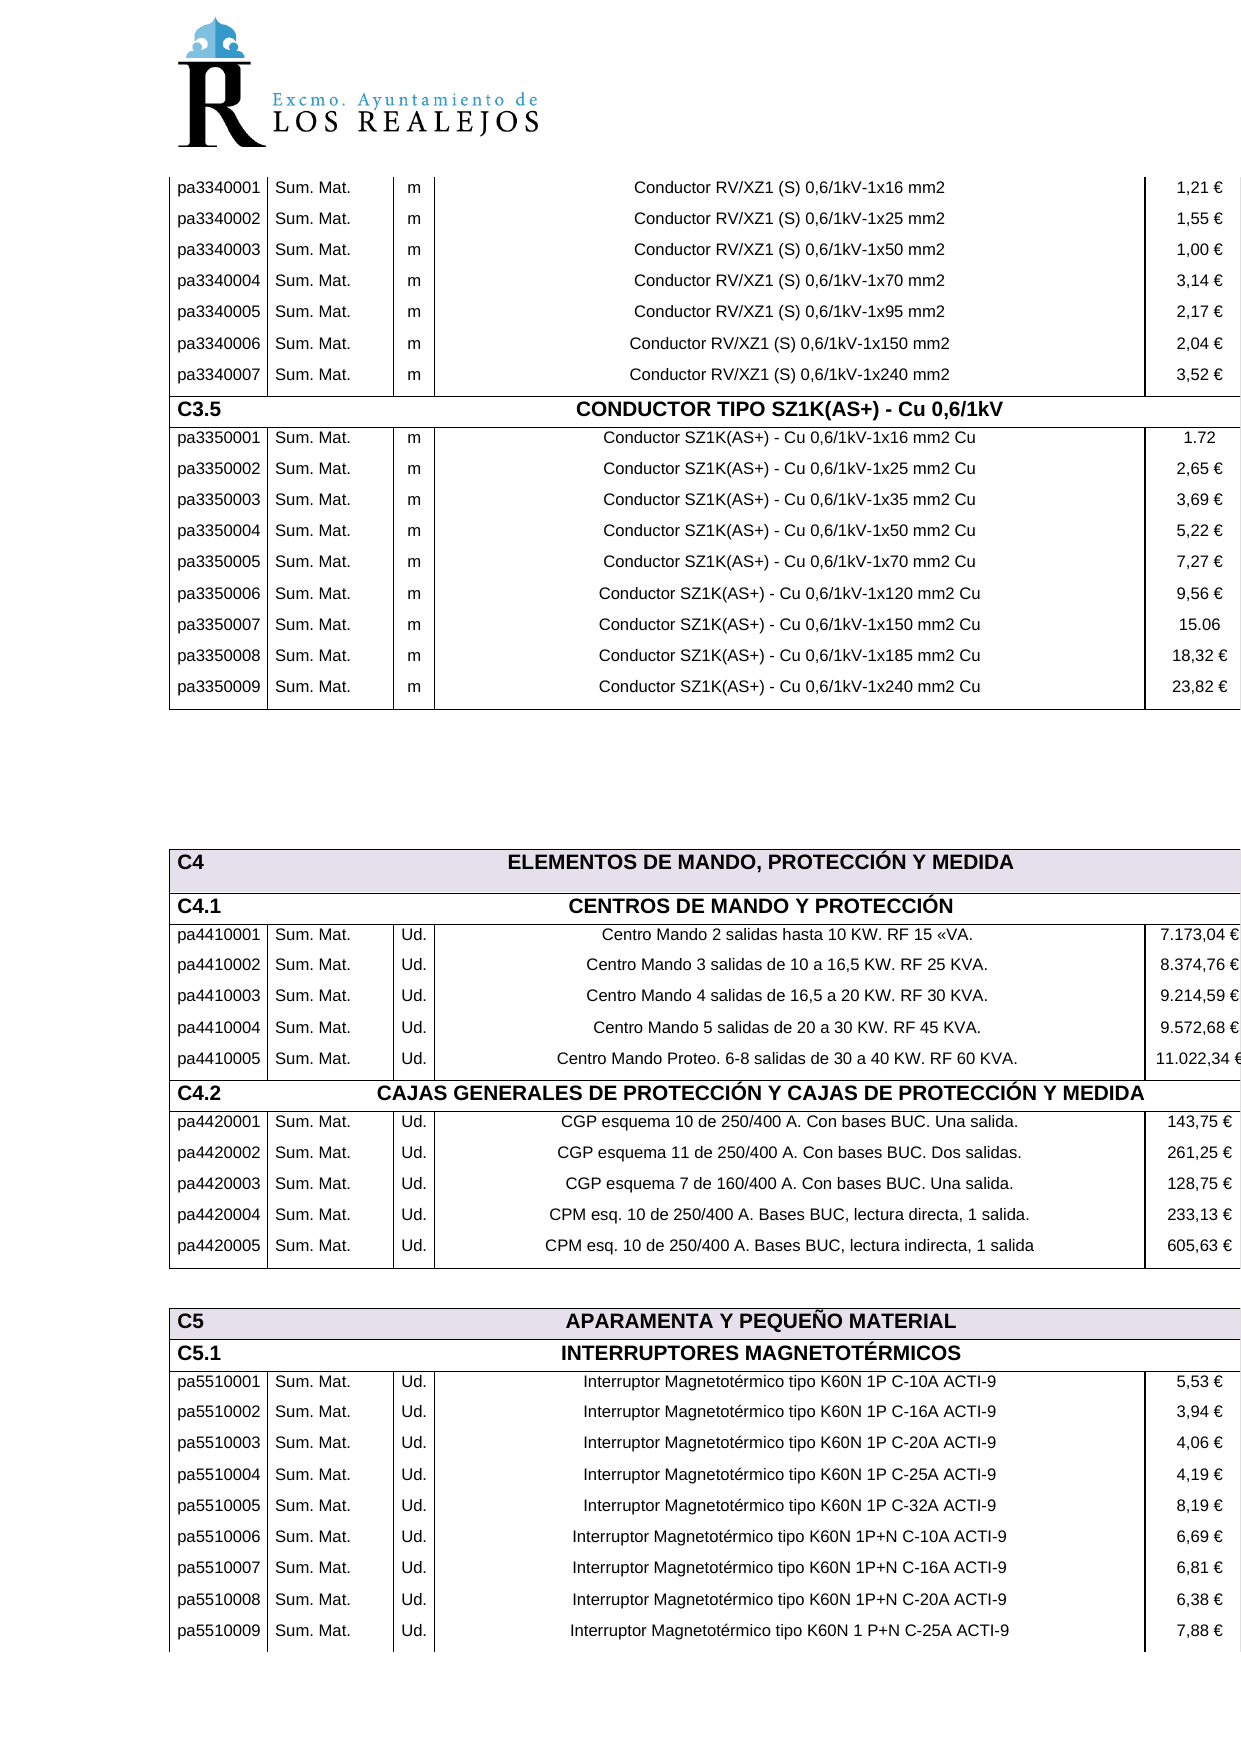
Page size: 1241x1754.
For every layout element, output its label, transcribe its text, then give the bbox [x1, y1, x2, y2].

table_cell [170, 710, 268, 849]
table_cell m [394, 240, 434, 271]
table_cell Sum. Mat. [268, 428, 393, 458]
table_cell Sum. Mat. [268, 1464, 393, 1496]
table_cell Sum. Mat. [268, 1143, 393, 1174]
table_cell CPM esq. 10 de 250/400 A. Bases BUC, lectura directa, 1 salida. [435, 1205, 1144, 1236]
table_cell m [394, 552, 434, 583]
table_cell Sum. Mat. [268, 240, 393, 271]
table_cell C5 [170, 1309, 268, 1339]
table_cell Sum. Mat. [268, 1049, 393, 1080]
table_cell Ud. [394, 1372, 434, 1402]
table_cell Sum. Mat. [268, 271, 393, 302]
table_cell 9.214,59 € [1146, 986, 1240, 1017]
table_cell pa4420003 [170, 1174, 267, 1205]
table_cell Sum. Mat. [268, 615, 393, 646]
table_cell Conductor SZ1K(AS+) - Cu 0,6/1kV-1x150 mm2 Cu [435, 615, 1144, 646]
table_cell ELEMENTOS DE MANDO, PROTECCIÓN Y MEDIDA [268, 850, 1240, 892]
table_cell pa3350005 [170, 552, 267, 583]
table_cell 128,75 € [1146, 1174, 1240, 1205]
table_cell pa4410005 [170, 1049, 267, 1080]
table_cell Sum. Mat. [268, 459, 393, 490]
table_cell Sum. Mat. [268, 955, 393, 986]
table_cell Interruptor Magnetotérmico tipo K60N 1P+N C-16A ACTI-9 [435, 1558, 1144, 1589]
table_cell [170, 1269, 268, 1308]
table_cell m [394, 209, 434, 240]
table_cell 23,82 € [1146, 677, 1240, 708]
table_cell Sum. Mat. [268, 365, 393, 396]
table_cell m [394, 334, 434, 365]
table_cell pa4420005 [170, 1236, 267, 1267]
table_cell Ud. [394, 1621, 434, 1652]
table_cell Conductor SZ1K(AS+) - Cu 0,6/1kV-1x25 mm2 Cu [435, 459, 1144, 490]
table_cell pa3350008 [170, 646, 267, 677]
table_cell m [394, 428, 434, 458]
table_cell Centro Mando 2 salidas hasta 10 KW. RF 15 «VA. [435, 925, 1144, 955]
table_cell CONDUCTOR TIPO SZ1K(AS+) - Cu 0,6/1kV [434, 397, 1145, 427]
table_cell m [394, 302, 434, 333]
table_cell [434, 1269, 1145, 1308]
table_cell Ud. [394, 1236, 434, 1267]
table_cell m [394, 584, 434, 615]
table_cell pa3340004 [170, 271, 267, 302]
table_cell Ud. [394, 925, 434, 955]
table_cell Ud. [394, 955, 434, 986]
table_cell Sum. Mat. [268, 1496, 393, 1527]
table_cell Ud. [394, 1205, 434, 1236]
table_cell Sum. Mat. [268, 1018, 393, 1049]
table_cell pa4410002 [170, 955, 267, 986]
table_cell Centro Mando Proteo. 6-8 salidas de 30 a 40 KW. RF 60 KVA. [435, 1049, 1144, 1080]
table_cell CPM esq. 10 de 250/400 A. Bases BUC, lectura indirecta, 1 salida [435, 1236, 1144, 1267]
table_cell Conductor RV/XZ1 (S) 0,6/1kV-1x25 mm2 [435, 209, 1144, 240]
table_cell [268, 710, 394, 849]
table_cell pa3340006 [170, 334, 267, 365]
table_cell Sum. Mat. [268, 521, 393, 552]
table_cell pa4410001 [170, 925, 267, 955]
table_cell pa4420001 [170, 1112, 267, 1142]
table_cell Centro Mando 4 salidas de 16,5 a 20 KW. RF 30 KVA. [435, 986, 1144, 1017]
table_cell pa5510001 [170, 1372, 267, 1402]
table_cell Ud. [394, 1527, 434, 1558]
table_cell pa5510007 [170, 1558, 267, 1589]
table_cell Interruptor Magnetotérmico tipo K60N 1P C-16A ACTI-9 [435, 1402, 1144, 1433]
table_cell Sum. Mat. [268, 677, 393, 708]
table_cell [1145, 397, 1240, 427]
table_cell Interruptor Magnetotérmico tipo K60N 1P C-25A ACTI-9 [435, 1464, 1144, 1496]
table_cell 7,88 € [1146, 1621, 1240, 1652]
table_cell 3,94 € [1146, 1402, 1240, 1433]
table_cell m [394, 490, 434, 521]
table_cell Sum. Mat. [268, 646, 393, 677]
table_cell pa4410003 [170, 986, 267, 1017]
table_cell pa4410004 [170, 1018, 267, 1049]
table_cell Sum. Mat. [268, 1236, 393, 1267]
table_cell Ud. [394, 1589, 434, 1621]
table_cell CAJAS GENERALES DE PROTECCIÓN Y CAJAS DE PROTECCIÓN Y MEDIDA [268, 1081, 1240, 1111]
table_cell Ud. [394, 1433, 434, 1464]
table_cell Conductor RV/XZ1 (S) 0,6/1kV-1x95 mm2 [435, 302, 1144, 333]
table_cell 143,75 € [1146, 1112, 1240, 1142]
table_cell 3,14 € [1146, 271, 1240, 302]
table_cell 3,69 € [1146, 490, 1240, 521]
table_cell [1145, 1269, 1240, 1308]
table_cell 18,32 € [1146, 646, 1240, 677]
table_cell pa3350009 [170, 677, 267, 708]
table_cell 1.72 [1146, 428, 1240, 458]
table_cell Ud. [394, 1049, 434, 1080]
table_cell m [394, 365, 434, 396]
table_cell Sum. Mat. [268, 1527, 393, 1558]
table_cell [1145, 710, 1240, 849]
table_cell 7.173,04 € [1146, 925, 1240, 955]
table_cell Conductor RV/XZ1 (S) 0,6/1kV-1x16 mm2 [435, 177, 1144, 208]
table_cell Sum. Mat. [268, 209, 393, 240]
table_cell Sum. Mat. [268, 334, 393, 365]
table_cell 2,65 € [1146, 459, 1240, 490]
table_cell pa5510004 [170, 1464, 267, 1496]
table_cell pa5510009 [170, 1621, 267, 1652]
table_cell pa4420002 [170, 1143, 267, 1174]
table_cell 9,56 € [1146, 584, 1240, 615]
table_cell Conductor SZ1K(AS+) - Cu 0,6/1kV-1x185 mm2 Cu [435, 646, 1144, 677]
table_cell 2,04 € [1146, 334, 1240, 365]
table_cell [268, 1269, 394, 1308]
table_cell INTERRUPTORES MAGNETOTÉRMICOS [268, 1340, 1240, 1371]
table_cell Ud. [394, 1112, 434, 1142]
table_cell m [394, 177, 434, 208]
table_cell Sum. Mat. [268, 584, 393, 615]
table_cell pa5510005 [170, 1496, 267, 1527]
table_cell Ud. [394, 1558, 434, 1589]
table_cell pa3350006 [170, 584, 267, 615]
table_cell Ud. [394, 1402, 434, 1433]
table_cell Sum. Mat. [268, 1402, 393, 1433]
table_cell pa5510008 [170, 1589, 267, 1621]
table_cell Conductor RV/XZ1 (S) 0,6/1kV-1x50 mm2 [435, 240, 1144, 271]
table_cell 4,19 € [1146, 1464, 1240, 1496]
table_cell Sum. Mat. [268, 925, 393, 955]
table_cell pa3340001 [170, 177, 267, 208]
table_cell Interruptor Magnetotérmico tipo K60N 1P+N C-10A ACTI-9 [435, 1527, 1144, 1558]
table_cell C4.1 [170, 894, 268, 924]
table_cell pa3340005 [170, 302, 267, 333]
table_cell Conductor SZ1K(AS+) - Cu 0,6/1kV-1x240 mm2 Cu [435, 677, 1144, 708]
table_cell C5.1 [170, 1340, 268, 1371]
table_cell 5,22 € [1146, 521, 1240, 552]
table_cell pa3350003 [170, 490, 267, 521]
table_cell Ud. [394, 1174, 434, 1205]
table_cell CGP esquema 11 de 250/400 A. Con bases BUC. Dos salidas. [435, 1143, 1144, 1174]
table_cell m [394, 521, 434, 552]
table_cell C3.5 [170, 397, 268, 427]
table_cell m [394, 677, 434, 708]
table_cell [394, 710, 434, 849]
table_cell m [394, 615, 434, 646]
table_cell [268, 397, 394, 427]
table_cell Sum. Mat. [268, 552, 393, 583]
table_cell Conductor SZ1K(AS+) - Cu 0,6/1kV-1x35 mm2 Cu [435, 490, 1144, 521]
table_cell pa3340007 [170, 365, 267, 396]
table_cell CGP esquema 7 de 160/400 A. Con bases BUC. Una salida. [435, 1174, 1144, 1205]
table_cell Sum. Mat. [268, 490, 393, 521]
table_cell Ud. [394, 986, 434, 1017]
table_cell Sum. Mat. [268, 1589, 393, 1621]
table_cell Sum. Mat. [268, 302, 393, 333]
table_cell pa3340003 [170, 240, 267, 271]
table_cell Interruptor Magnetotérmico tipo K60N 1P C-20A ACTI-9 [435, 1433, 1144, 1464]
table_cell Sum. Mat. [268, 1621, 393, 1652]
table_cell pa4420004 [170, 1205, 267, 1236]
table_cell APARAMENTA Y PEQUEÑO MATERIAL [268, 1309, 1240, 1339]
table_cell Sum. Mat. [268, 177, 393, 208]
table_cell 1,00 € [1146, 240, 1240, 271]
table_cell [394, 397, 434, 427]
table_cell 8,19 € [1146, 1496, 1240, 1527]
table_cell Centro Mando 5 salidas de 20 a 30 KW. RF 45 KVA. [435, 1018, 1144, 1049]
table_cell pa5510003 [170, 1433, 267, 1464]
table_cell pa3350002 [170, 459, 267, 490]
table_cell 261,25 € [1146, 1143, 1240, 1174]
table_cell 1,55 € [1146, 209, 1240, 240]
table_cell [434, 710, 1145, 849]
table_cell 9.572,68 € [1146, 1018, 1240, 1049]
table_cell 7,27 € [1146, 552, 1240, 583]
table_cell Conductor SZ1K(AS+) - Cu 0,6/1kV-1x120 mm2 Cu [435, 584, 1144, 615]
table_cell Ud. [394, 1464, 434, 1496]
table_cell pa5510002 [170, 1402, 267, 1433]
table_cell 8.374,76 € [1146, 955, 1240, 986]
table_cell Ud. [394, 1143, 434, 1174]
table_cell 1,21 € [1146, 177, 1240, 208]
table_cell 605,63 € [1146, 1236, 1240, 1267]
table_cell 6,69 € [1146, 1527, 1240, 1558]
table_cell Sum. Mat. [268, 986, 393, 1017]
table_cell Sum. Mat. [268, 1372, 393, 1402]
table_cell Interruptor Magnetotérmico tipo K60N 1P C-32A ACTI-9 [435, 1496, 1144, 1527]
table_cell 5,53 € [1146, 1372, 1240, 1402]
table_cell 15.06 [1146, 615, 1240, 646]
table_cell m [394, 646, 434, 677]
table_cell Sum. Mat. [268, 1433, 393, 1464]
table_cell pa3340002 [170, 209, 267, 240]
table_cell Conductor RV/XZ1 (S) 0,6/1kV-1x70 mm2 [435, 271, 1144, 302]
table_cell 233,13 € [1146, 1205, 1240, 1236]
table_cell Conductor RV/XZ1 (S) 0,6/1kV-1x240 mm2 [435, 365, 1144, 396]
table_cell C4.2 [170, 1081, 268, 1111]
table_cell Sum. Mat. [268, 1205, 393, 1236]
table_cell [394, 1269, 434, 1308]
table_cell pa3350007 [170, 615, 267, 646]
table_cell Interruptor Magnetotérmico tipo K60N 1P C-10A ACTI-9 [435, 1372, 1144, 1402]
table_cell CGP esquema 10 de 250/400 A. Con bases BUC. Una salida. [435, 1112, 1144, 1142]
table_cell C4 [170, 850, 268, 892]
table_cell Conductor SZ1K(AS+) - Cu 0,6/1kV-1x16 mm2 Cu [435, 428, 1144, 458]
table_cell 6,81 € [1146, 1558, 1240, 1589]
table_cell 11.022,34 € [1146, 1049, 1240, 1080]
table_cell Ud. [394, 1496, 434, 1527]
table_cell Ud. [394, 1018, 434, 1049]
table_cell 4,06 € [1146, 1433, 1240, 1464]
table_cell Sum. Mat. [268, 1558, 393, 1589]
table_cell 6,38 € [1146, 1589, 1240, 1621]
table_cell 3,52 € [1146, 365, 1240, 396]
table_cell Conductor SZ1K(AS+) - Cu 0,6/1kV-1x70 mm2 Cu [435, 552, 1144, 583]
table_cell CENTROS DE MANDO Y PROTECCIÓN [268, 894, 1240, 924]
table_cell Centro Mando 3 salidas de 10 a 16,5 KW. RF 25 KVA. [435, 955, 1144, 986]
table_cell Interruptor Magnetotérmico tipo K60N 1 P+N C-25A ACTI-9 [435, 1621, 1144, 1652]
table_cell pa3350001 [170, 428, 267, 458]
table_cell m [394, 459, 434, 490]
table_cell 2,17 € [1146, 302, 1240, 333]
table_cell Interruptor Magnetotérmico tipo K60N 1P+N C-20A ACTI-9 [435, 1589, 1144, 1621]
table_cell pa3350004 [170, 521, 267, 552]
table_cell Sum. Mat. [268, 1174, 393, 1205]
table_cell pa5510006 [170, 1527, 267, 1558]
table_cell m [394, 271, 434, 302]
table_cell Sum. Mat. [268, 1112, 393, 1142]
table_cell Conductor RV/XZ1 (S) 0,6/1kV-1x150 mm2 [435, 334, 1144, 365]
table_cell Conductor SZ1K(AS+) - Cu 0,6/1kV-1x50 mm2 Cu [435, 521, 1144, 552]
